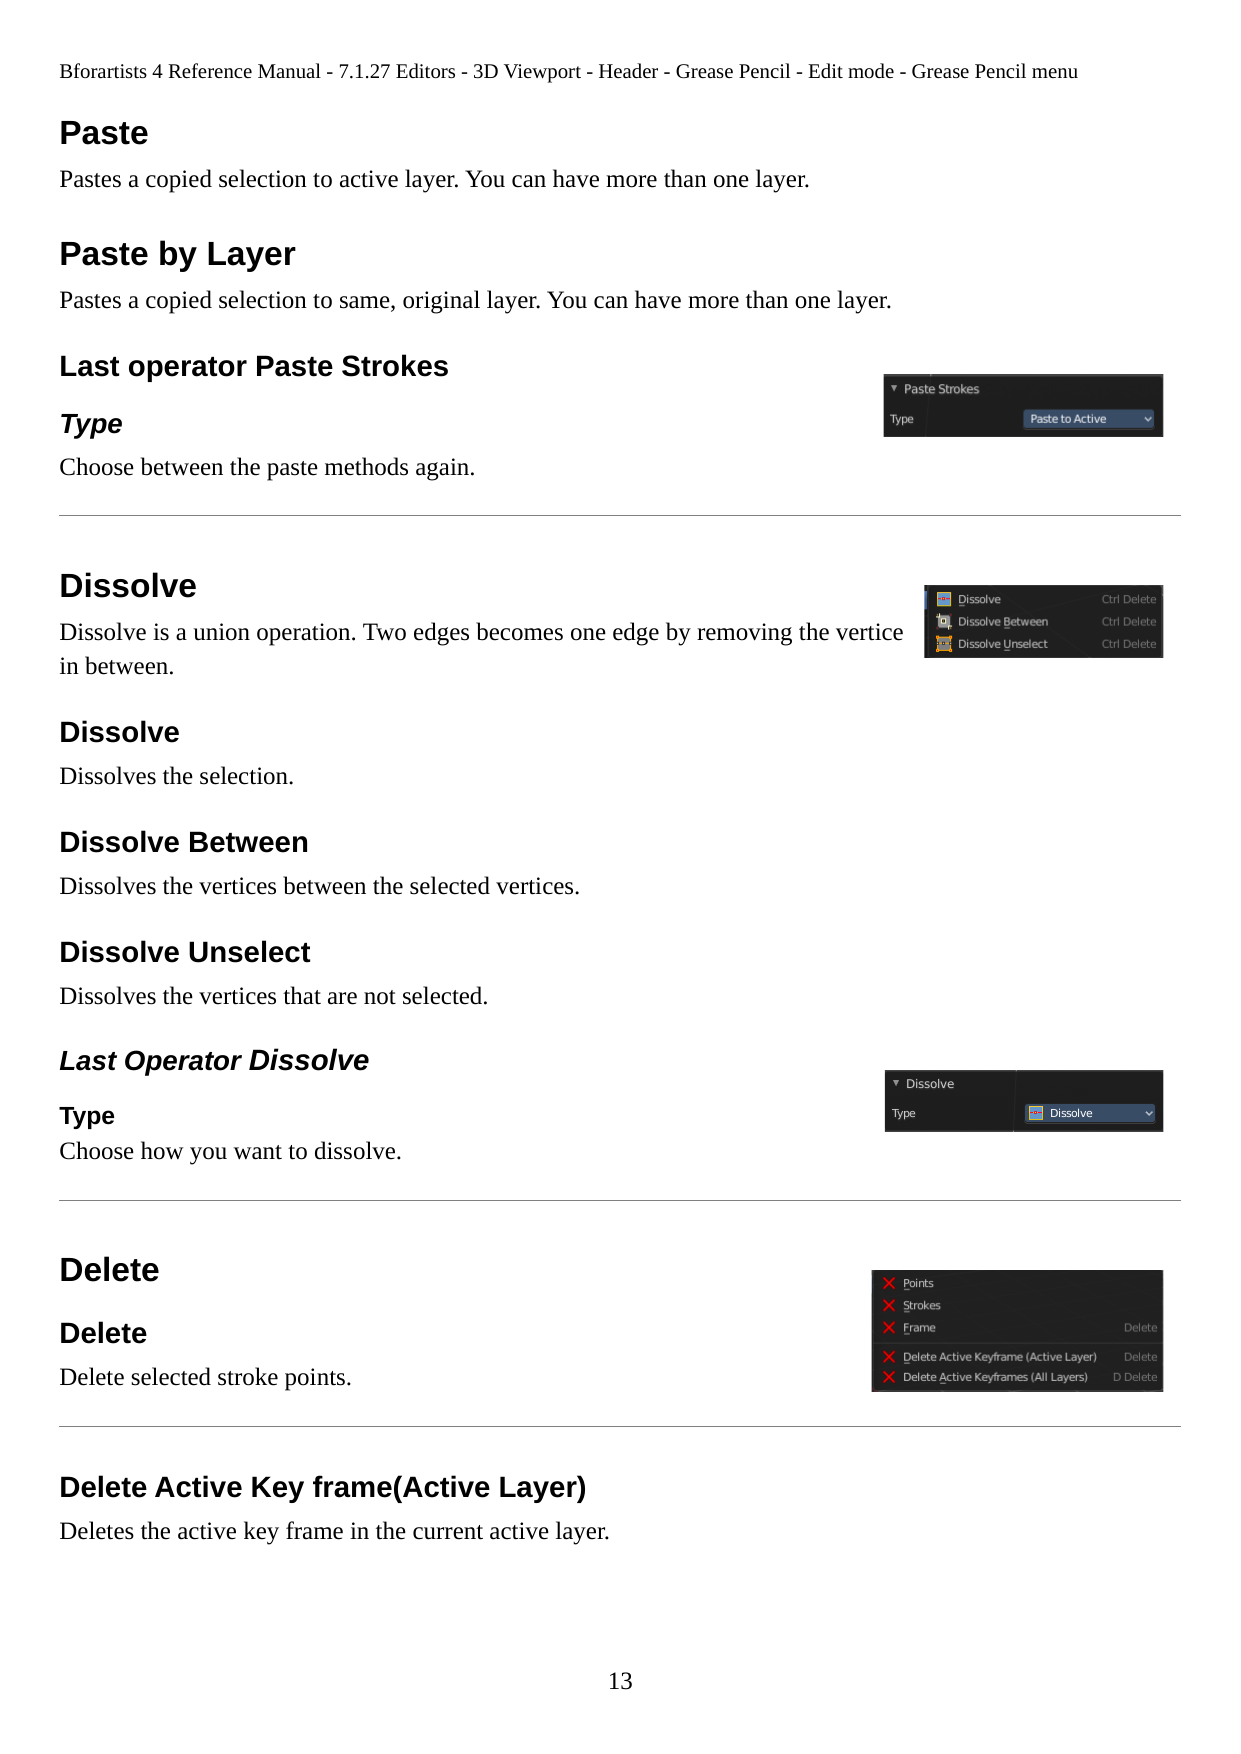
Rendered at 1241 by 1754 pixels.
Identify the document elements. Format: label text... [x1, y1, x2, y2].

text Dissolves the selection. [59, 761, 1181, 790]
text Pastes a copied selection to active layer. You can have more than one layer. [59, 164, 1181, 192]
subtitle Delete [59, 1250, 1181, 1289]
text Choose between the paste methods again. [59, 452, 1181, 480]
subtitle Dissolve [59, 715, 1181, 749]
subtitle Last Operator Dissolve [59, 1042, 1181, 1076]
subtitle Dissolve Between [59, 825, 1181, 858]
subtitle Last operator Paste Strokes [59, 348, 1181, 382]
subtitle Delete [59, 1316, 871, 1349]
text Choose how you want to dissolve. [59, 1136, 1181, 1165]
text Pastes a copied selection to same, original layer. You can have more than one layer. [59, 285, 1181, 313]
subtitle Paste [59, 113, 1181, 151]
subtitle Dissolve Unselect [59, 935, 1181, 968]
text Dissolves the vertices between the selected vertices. [59, 871, 1181, 900]
subtitle [1164, 1316, 1181, 1349]
subtitle Type [59, 407, 1181, 439]
picture [883, 374, 1164, 437]
text Delete selected stroke points. [59, 1362, 871, 1391]
subtitle Delete Active Key frame(Active Layer) [59, 1470, 1181, 1504]
subtitle Paste by Layer [59, 234, 1181, 272]
subtitle Dissolve [59, 566, 1181, 604]
picture [884, 1070, 1164, 1132]
text Dissolves the vertices that are not selected. [59, 981, 1181, 1010]
picture [871, 1270, 1164, 1392]
text Dissolve is a union operation. Two edges becomes one edge by removing the vertice in between. [59, 617, 1181, 680]
text Deletes the active key frame in the current active layer. [59, 1516, 1181, 1545]
picture [924, 585, 1164, 658]
subtitle [1164, 1101, 1181, 1130]
subtitle Type [59, 1101, 884, 1130]
